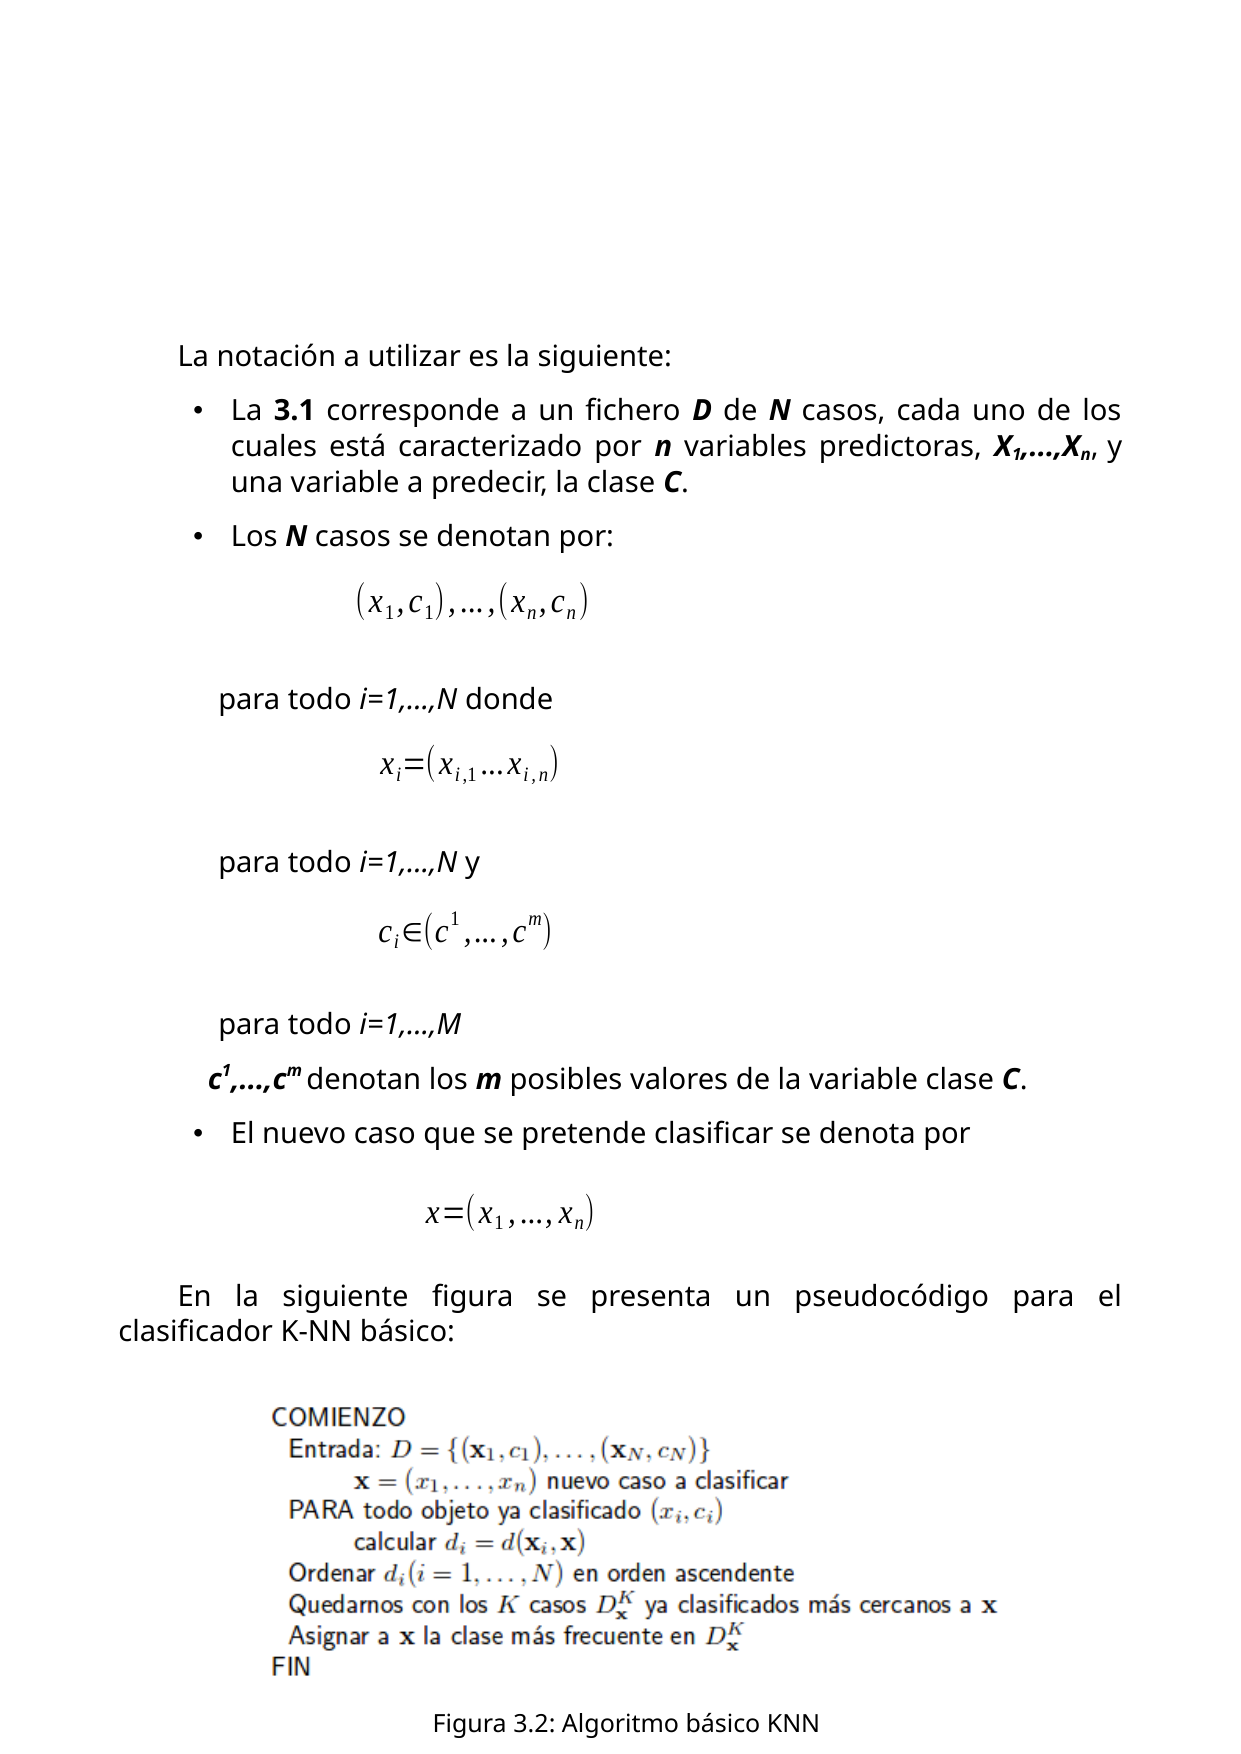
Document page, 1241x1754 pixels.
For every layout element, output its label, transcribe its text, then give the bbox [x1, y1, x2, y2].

text Figura 3.2: Algoritmo básico KNN [229, 1690, 1023, 1740]
text En la siguiente figura se presenta un pseudocódigo para el clasificador K-NN básico: [118, 1275, 1122, 1350]
text para todo i=1,...,M [118, 1004, 1122, 1043]
text para todo i=1,...,N donde [118, 678, 1122, 718]
list El nuevo caso que se pretende clasificar se denota por [193, 1112, 1122, 1152]
list Los N casos se denotan por: [193, 515, 1122, 555]
text c1,...,cm denotan los m posibles valores de la variable clase C. [118, 1058, 1122, 1098]
text para todo i=1,...,N y [118, 841, 1122, 881]
list La Tabla 3.1 corresponde a un fichero D de N casos, cada uno de los cuales está caracterizado por n variables predictoras, X1,...,Xn, y una variable a predecir, la clase C. [193, 389, 1122, 501]
picture [229, 1395, 1024, 1690]
text La notación a utilizar es la siguiente: [118, 335, 1122, 375]
